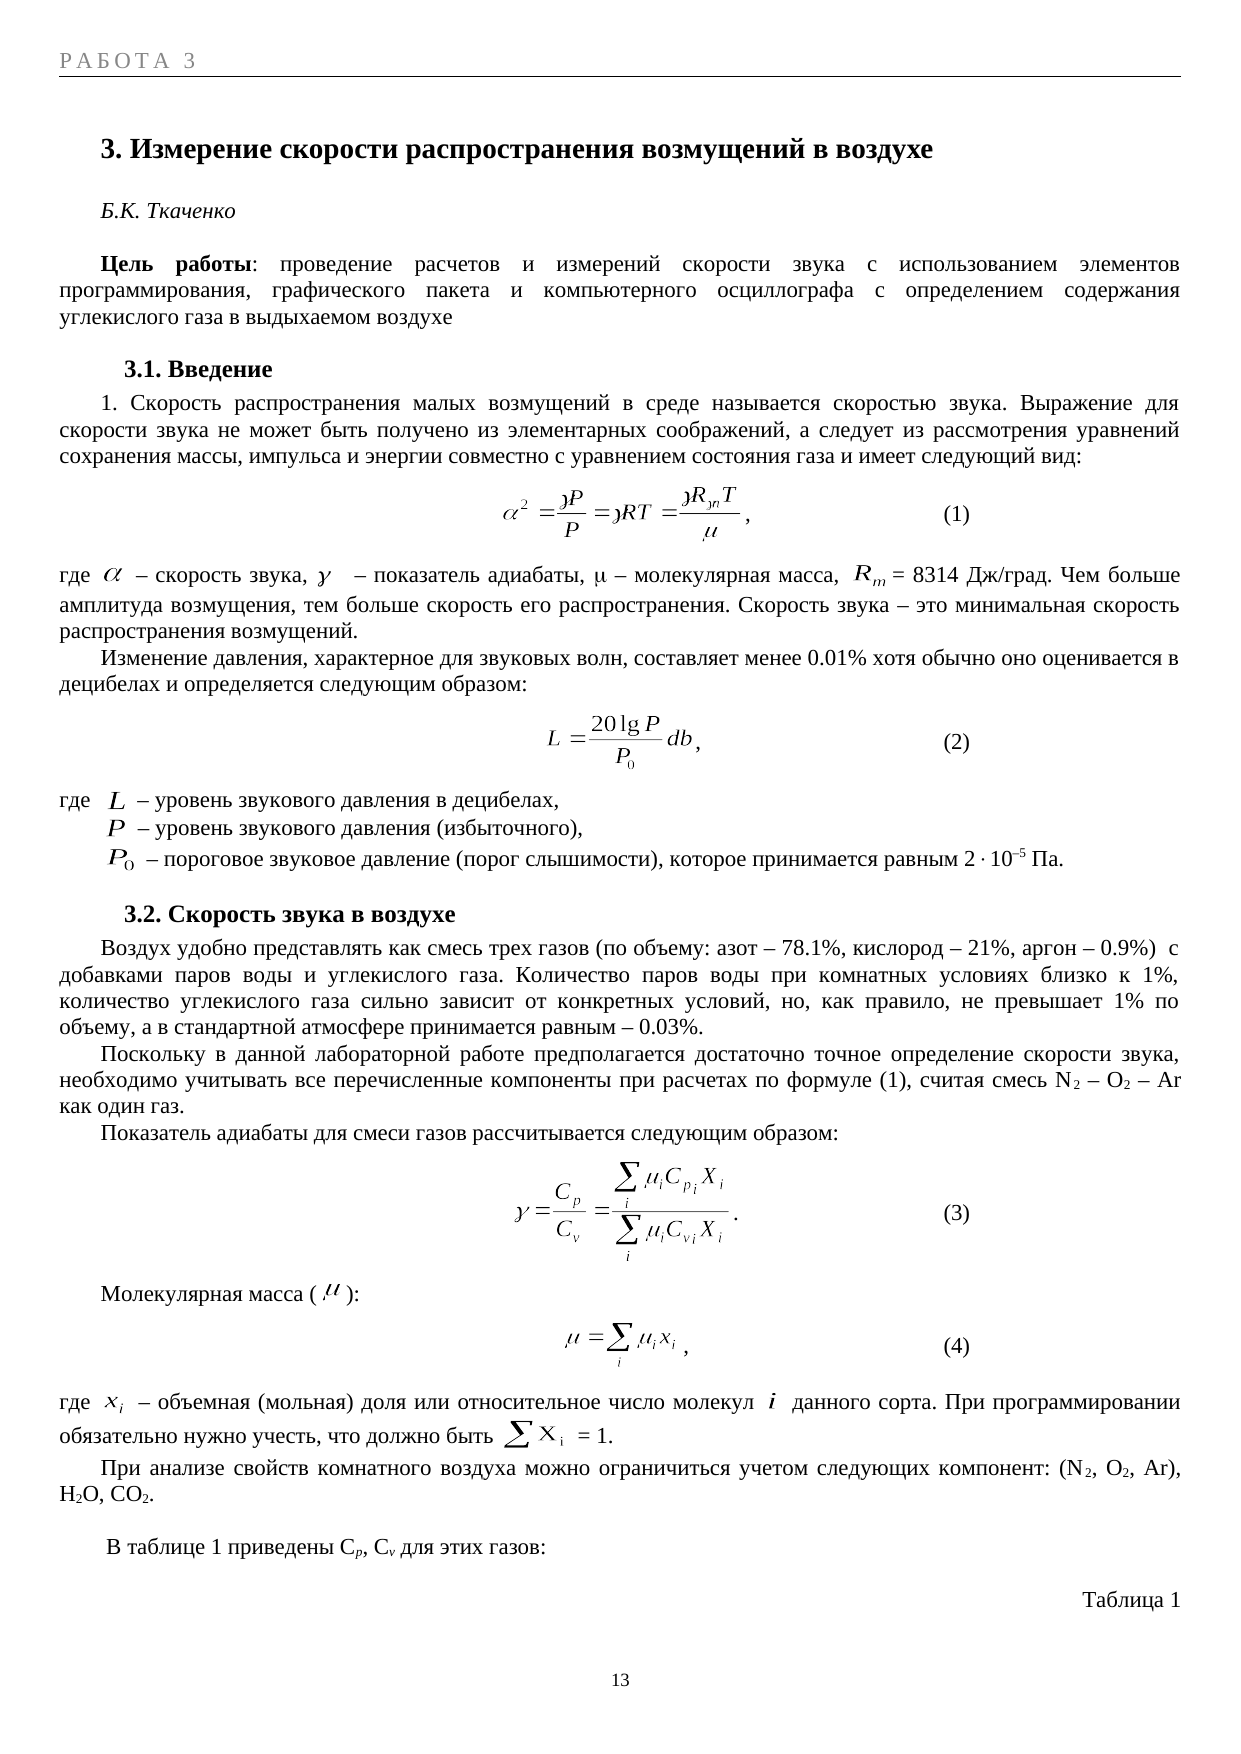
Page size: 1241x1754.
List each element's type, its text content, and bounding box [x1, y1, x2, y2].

text При анализе свойств комнатного воздуха можно ограничиться учетом следующих компонент: (N2, O2, Ar), H2O, CO2. [59, 1454, 1181, 1507]
text – пороговое звуковое давление (порог слышимости), которое принимается равным 210–5 Па. [59, 841, 1181, 874]
text – уровень звукового давления (избыточного), [59, 813, 1181, 841]
text , (4) [59, 1319, 1181, 1372]
subtitle Измерение скорости распространения возмущений в воздухе [59, 131, 1181, 165]
text Молекулярная масса (): [59, 1279, 1181, 1307]
text Показатель адиабаты для смеси газов рассчитывается следующим образом: [59, 1119, 1181, 1145]
text Изменение давления, характерное для звуковых волн, составляет менее 0.01% хотя обычно оно оценивается в децибелах и определяется следующим образом: [59, 644, 1181, 696]
subtitle Скорость звука в воздухе [71, 899, 1181, 928]
text где – объемная (мольная) доля или относительное число молекул данного сорта. При программировании обязательно нужно учесть, что должно быть = 1. [59, 1384, 1181, 1454]
text Воздух удобно представлять как смесь трех газов (по объему: азот – 78.1%, кислород – 21%, аргон – 0.9%) с добавками паров воды и углекислого газа. Количество паров воды при комнатных условиях близко к 1%, количество углекислого газа сильно зависит от конкретных условий, но, как правило, не превышает 1% по объему, а в стандартной атмосфере принимается равным – 0.03%. [59, 934, 1181, 1040]
text где – скорость звука,  – показатель адиабаты,  – молекулярная масса, = 8314 Дж/град. Чем больше амплитуда возмущения, тем больше скорость его распространения. Скорость звука – это минимальная скорость распространения возмущений. [59, 558, 1181, 644]
text В таблице 1 приведены Cp, Cv для этих газов: [59, 1533, 1181, 1559]
text Таблица 1 [59, 1586, 1181, 1612]
text 1. Скорость распространения малых возмущений в среде называется скоростью звука. Выражение для скорости звука не может быть получено из элементарных соображений, а следует из рассмотрения уравнений сохранения массы, импульса и энергии совместно с уравнением состояния газа и имеет следующий вид: [59, 389, 1181, 468]
text где – уровень звукового давления в децибелах, [59, 786, 1181, 813]
text Б.К. Ткаченко [59, 197, 1181, 224]
text , (2) [59, 709, 1181, 773]
text Поскольку в данной лабораторной работе предполагается достаточно точное определение скорости звука, необходимо учитывать все перечисленные компоненты при расчетах по формуле (1), считая смесь N2 – O2 – Ar как один газ. [59, 1040, 1181, 1119]
text . (3) [59, 1158, 1181, 1267]
text Цель работы: проведение расчетов и измерений скорости звука с использованием элементов программирования, графического пакета и компьютерного осциллографа с определением содержания углекислого газа в выдыхаемом воздухе [59, 250, 1181, 329]
text , (1) [59, 481, 1181, 545]
subtitle Введение [71, 354, 1181, 383]
